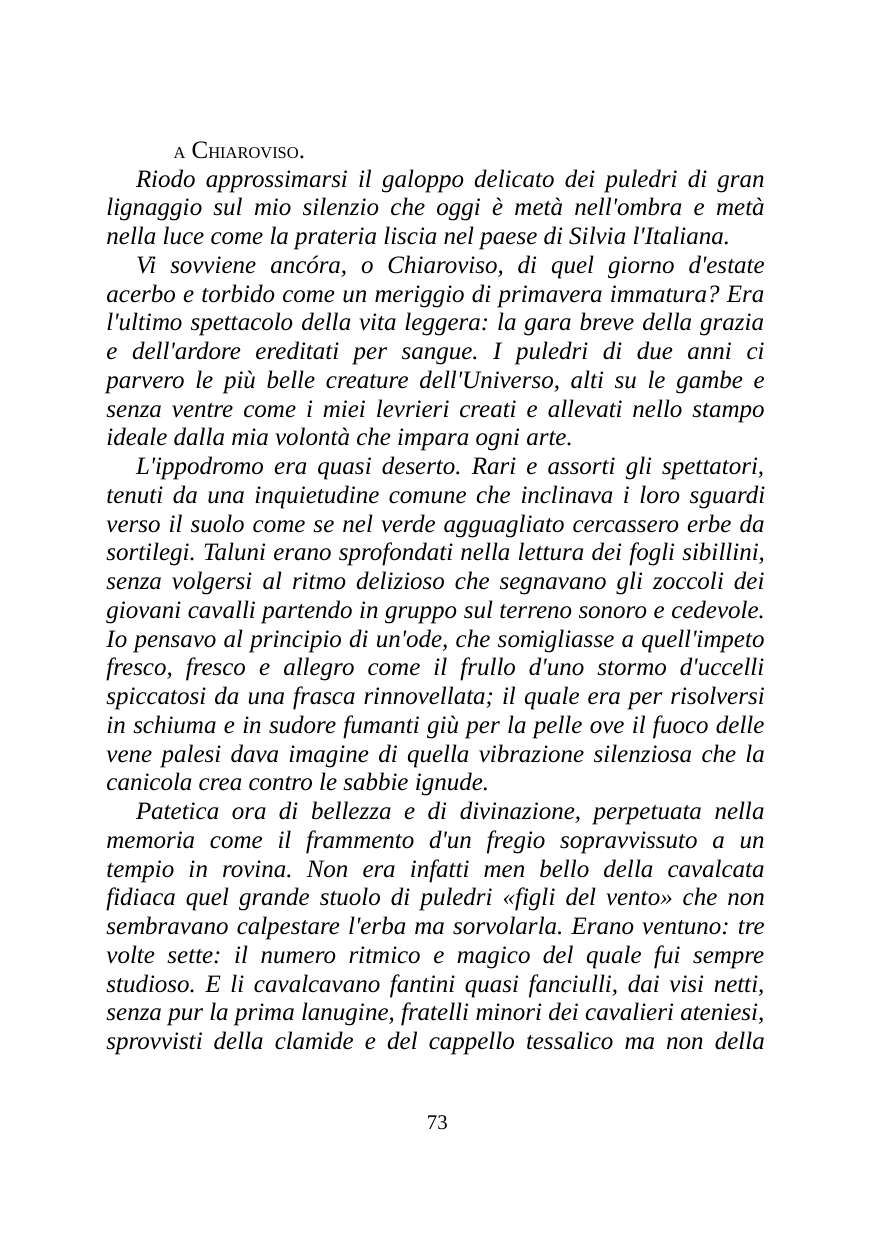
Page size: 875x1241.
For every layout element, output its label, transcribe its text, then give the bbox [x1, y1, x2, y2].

text Patetica ora di bellezza e di divinazione, perpetuata nella memoria come il frammento d'un fregio sopravvissuto a un tempio in rovina. Non era infatti men bello della cavalcata fidiaca quel grande stuolo di puledri «figli del vento» che non sembravano calpestare l'erba ma sorvolarla. Erano ventuno: tre volte sette: il numero ritmico e magico del quale fui sempre studioso. E li cavalcavano fantini quasi fanciulli, dai visi netti, senza pur la prima lanugine, fratelli minori dei cavalieri ateniesi, sprovvisti della clamide e del cappello tessalico ma non della [106, 796, 768, 1055]
text Riodo approssimarsi il galoppo delicato dei puledri di gran lignaggio sul mio silenzio che oggi è metà nell'ombra e metà nella luce come la prateria liscia nel paese di Silvia l'Italiana. [106, 164, 768, 250]
text L'ippodromo era quasi deserto. Rari e assorti gli spettatori, tenuti da una inquietudine comune che inclinava i loro sguardi verso il suolo come se nel verde agguagliato cercassero erbe da sortilegi. Taluni erano sprofondati nella lettura dei fogli sibillini, senza volgersi al ritmo delizioso che segnavano gli zoccoli dei giovani cavalli partendo in gruppo sul terreno sonoro e cedevole. Io pensavo al principio di un'ode, che somigliasse a quell'impeto fresco, fresco e allegro come il frullo d'uno stormo d'uccelli spiccatosi da una frasca rinnovellata; il quale era per risolversi in schiuma e in sudore fumanti giù per la pelle ove il fuoco delle vene palesi dava imagine di quella vibrazione silenziosa che la canicola crea contro le sabbie ignude. [106, 451, 768, 796]
text Vi sovviene ancóra, o Chiaroviso, di quel giorno d'estate acerbo e torbido come un meriggio di primavera immatura? Era l'ultimo spettacolo della vita leggera: la gara breve della grazia e dell'ardore ereditati per sangue. I puledri di due anni ci parvero le più belle creature dell'Universo, alti su le gambe e senza ventre come i miei levrieri creati e allevati nello stampo ideale dalla mia volontà che impara ogni arte. [106, 250, 768, 451]
text a Chiaroviso. [144, 135, 768, 164]
